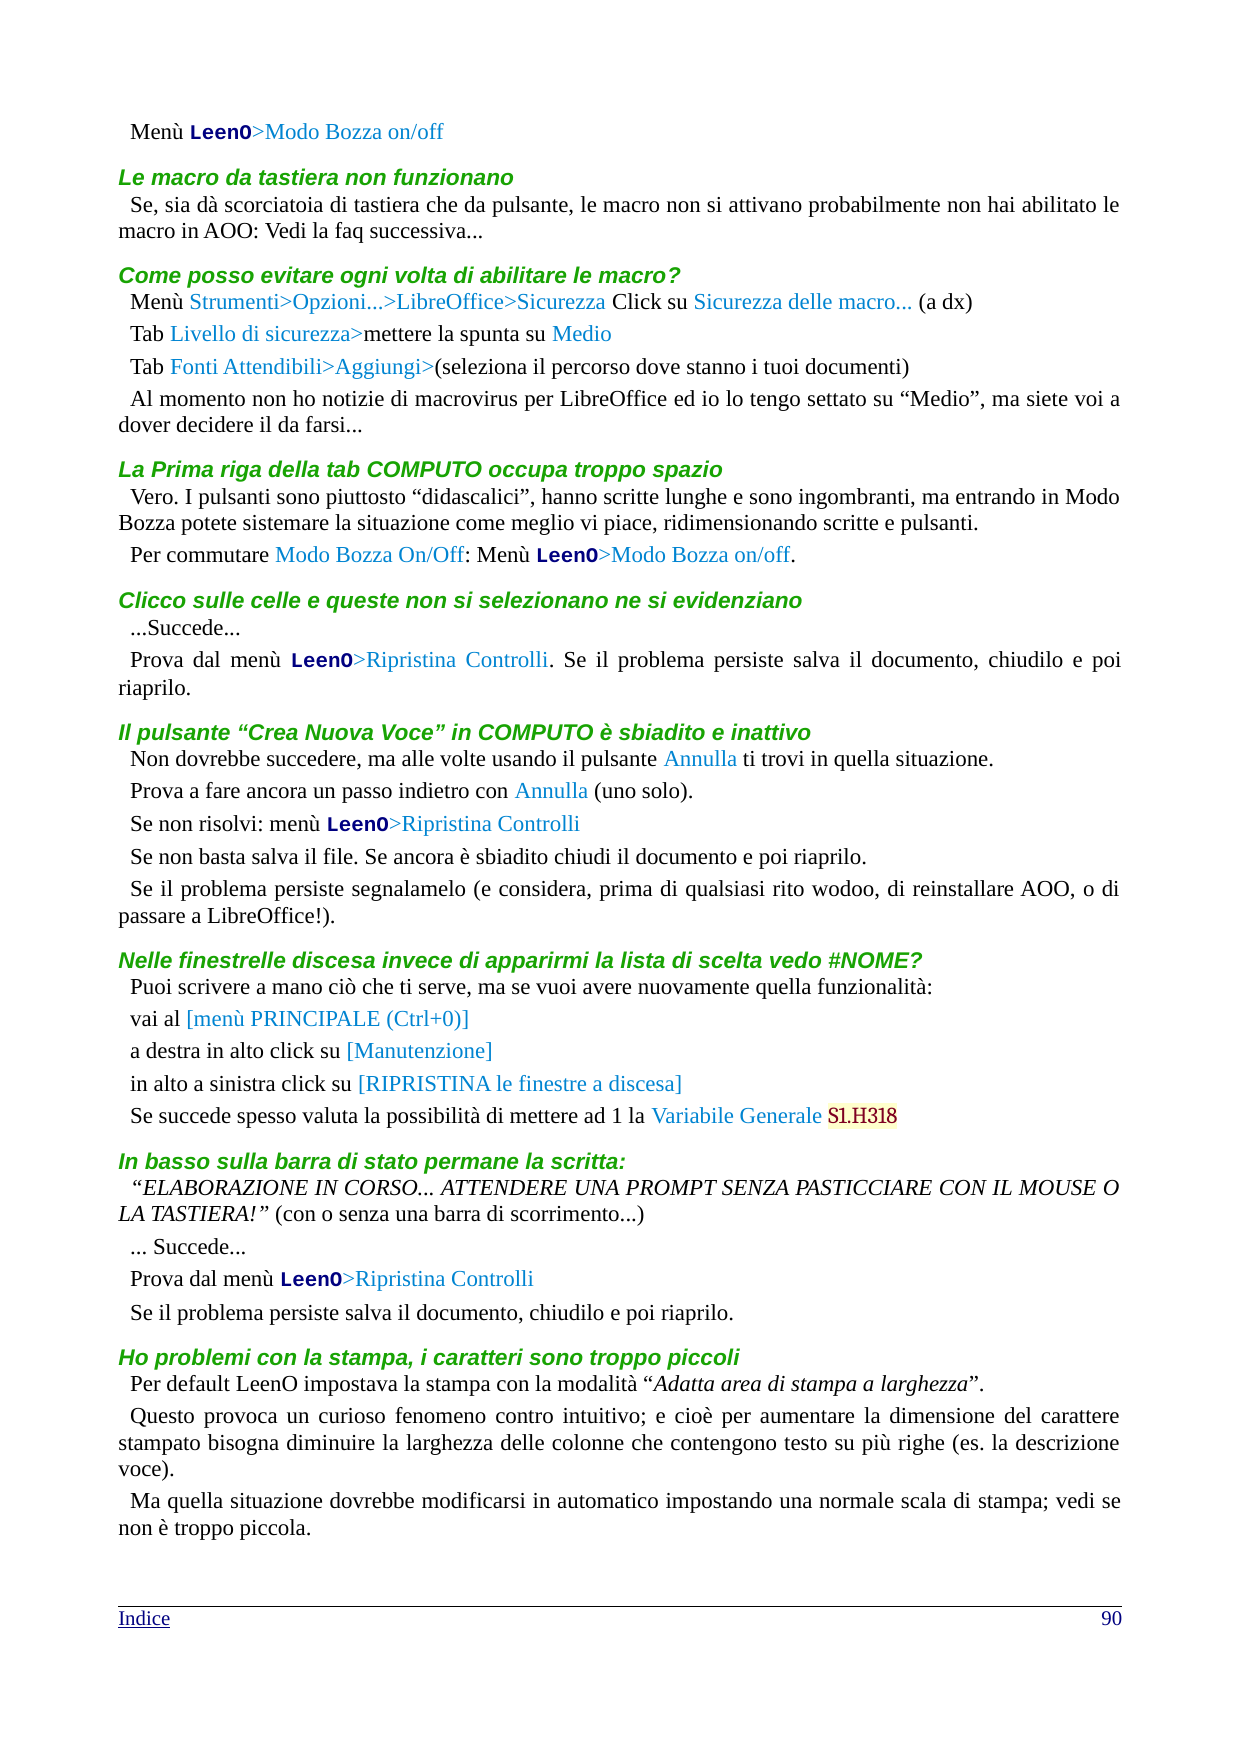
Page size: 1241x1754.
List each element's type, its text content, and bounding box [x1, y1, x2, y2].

text Se non risolvi: menù LeenO>Ripristina Controlli [118, 809, 1122, 837]
text Per commutare Modo Bozza On/Off: Menù LeenO>Modo Bozza on/off. [118, 541, 1122, 569]
text Se, sia dà scorciatoia di tastiera che da pulsante, le macro non si attivano probabilmente non hai abilitato le macro in AOO: Vedi la faq successiva... [118, 191, 1122, 243]
text Se non basta salva il file. Se ancora è sbiadito chiudi il documento e poi riaprilo. [118, 843, 1122, 869]
text Per default LeenO impostava la stampa con la modalità “Adatta area di stampa a larghezza”. [118, 1370, 1122, 1396]
text Tab Livello di sicurezza>mettere la spunta su Medio [118, 321, 1122, 347]
subtitle Clicco sulle celle e queste non si selezionano ne si evidenziano [118, 588, 1122, 614]
text in alto a sinistra click su [RIPRISTINA le finestre a discesa] [118, 1070, 1122, 1096]
subtitle In basso sulla barra di stato permane la scritta: [118, 1148, 1122, 1174]
text Menù Strumenti>Opzioni...>LibreOffice>Sicurezza Click su Sicurezza delle macro... (a dx) [118, 288, 1122, 314]
text Puoi scrivere a mano ciò che ti serve, ma se vuoi avere nuovamente quella funzionalità: [118, 973, 1122, 999]
subtitle Ho problemi con la stampa, i caratteri sono troppo piccoli [118, 1344, 1122, 1370]
text ... Succede... [118, 1233, 1122, 1259]
text Ma quella situazione dovrebbe modificarsi in automatico impostando una normale scala di stampa; vedi se non è troppo piccola. [118, 1487, 1122, 1540]
text Vero. I pulsanti sono piuttosto “didascalici”, hanno scritte lunghe e sono ingombranti, ma entrando in Modo Bozza potete sistemare la situazione come meglio vi piace, ridimensionando scritte e pulsanti. [118, 483, 1122, 535]
text ...Succede... [118, 614, 1122, 640]
subtitle Le macro da tastiera non funzionano [118, 164, 1122, 191]
text Prova dal menù LeenO>Ripristina Controlli. Se il problema persiste salva il documento, chiudilo e poi riaprilo. [118, 646, 1122, 700]
subtitle Nelle finestrelle discesa invece di apparirmi la lista di scelta vedo #NOME? [118, 947, 1122, 973]
text Menù LeenO>Modo Bozza on/off [118, 118, 1122, 146]
text Questo provoca un curioso fenomeno contro intuitivo; e cioè per aumentare la dimensione del carattere stampato bisogna diminuire la larghezza delle colonne che contengono testo su più righe (es. la descrizione voce). [118, 1402, 1122, 1481]
text Tab Fonti Attendibili>Aggiungi>(seleziona il percorso dove stanno i tuoi documenti) [118, 353, 1122, 379]
text a destra in alto click su [Manutenzione] [118, 1038, 1122, 1064]
text Non dovrebbe succedere, ma alle volte usando il pulsante Annulla ti trovi in quella situazione. [118, 745, 1122, 771]
text Se il problema persiste segnalamelo (e considera, prima di qualsiasi rito wodoo, di reinstallare AOO, o di passare a LibreOffice!). [118, 875, 1122, 928]
text Prova a fare ancora un passo indietro con Annulla (uno solo). [118, 777, 1122, 804]
subtitle Come posso evitare ogni volta di abilitare le macro? [118, 262, 1122, 288]
text Se succede spesso valuta la possibilità di mettere ad 1 la Variabile Generale S1.H318 [118, 1102, 1122, 1129]
text vai al [menù PRINCIPALE (Ctrl+0)] [118, 1005, 1122, 1032]
text Al momento non ho notizie di macrovirus per LibreOffice ed io lo tengo settato su “Medio”, ma siete voi a dover decidere il da farsi... [118, 385, 1122, 438]
subtitle Il pulsante “Crea Nuova Voce” in COMPUTO è sbiadito e inattivo [118, 719, 1122, 745]
text Se il problema persiste salva il documento, chiudilo e poi riaprilo. [118, 1299, 1122, 1325]
text Prova dal menù LeenO>Ripristina Controlli [118, 1265, 1122, 1293]
subtitle La Prima riga della tab COMPUTO occupa troppo spazio [118, 457, 1122, 483]
text “ELABORAZIONE IN CORSO... ATTENDERE UNA PROMPT SENZA PASTICCIARE CON IL MOUSE O LA TASTIERA!” (con o senza una barra di scorrimento...) [118, 1174, 1122, 1227]
